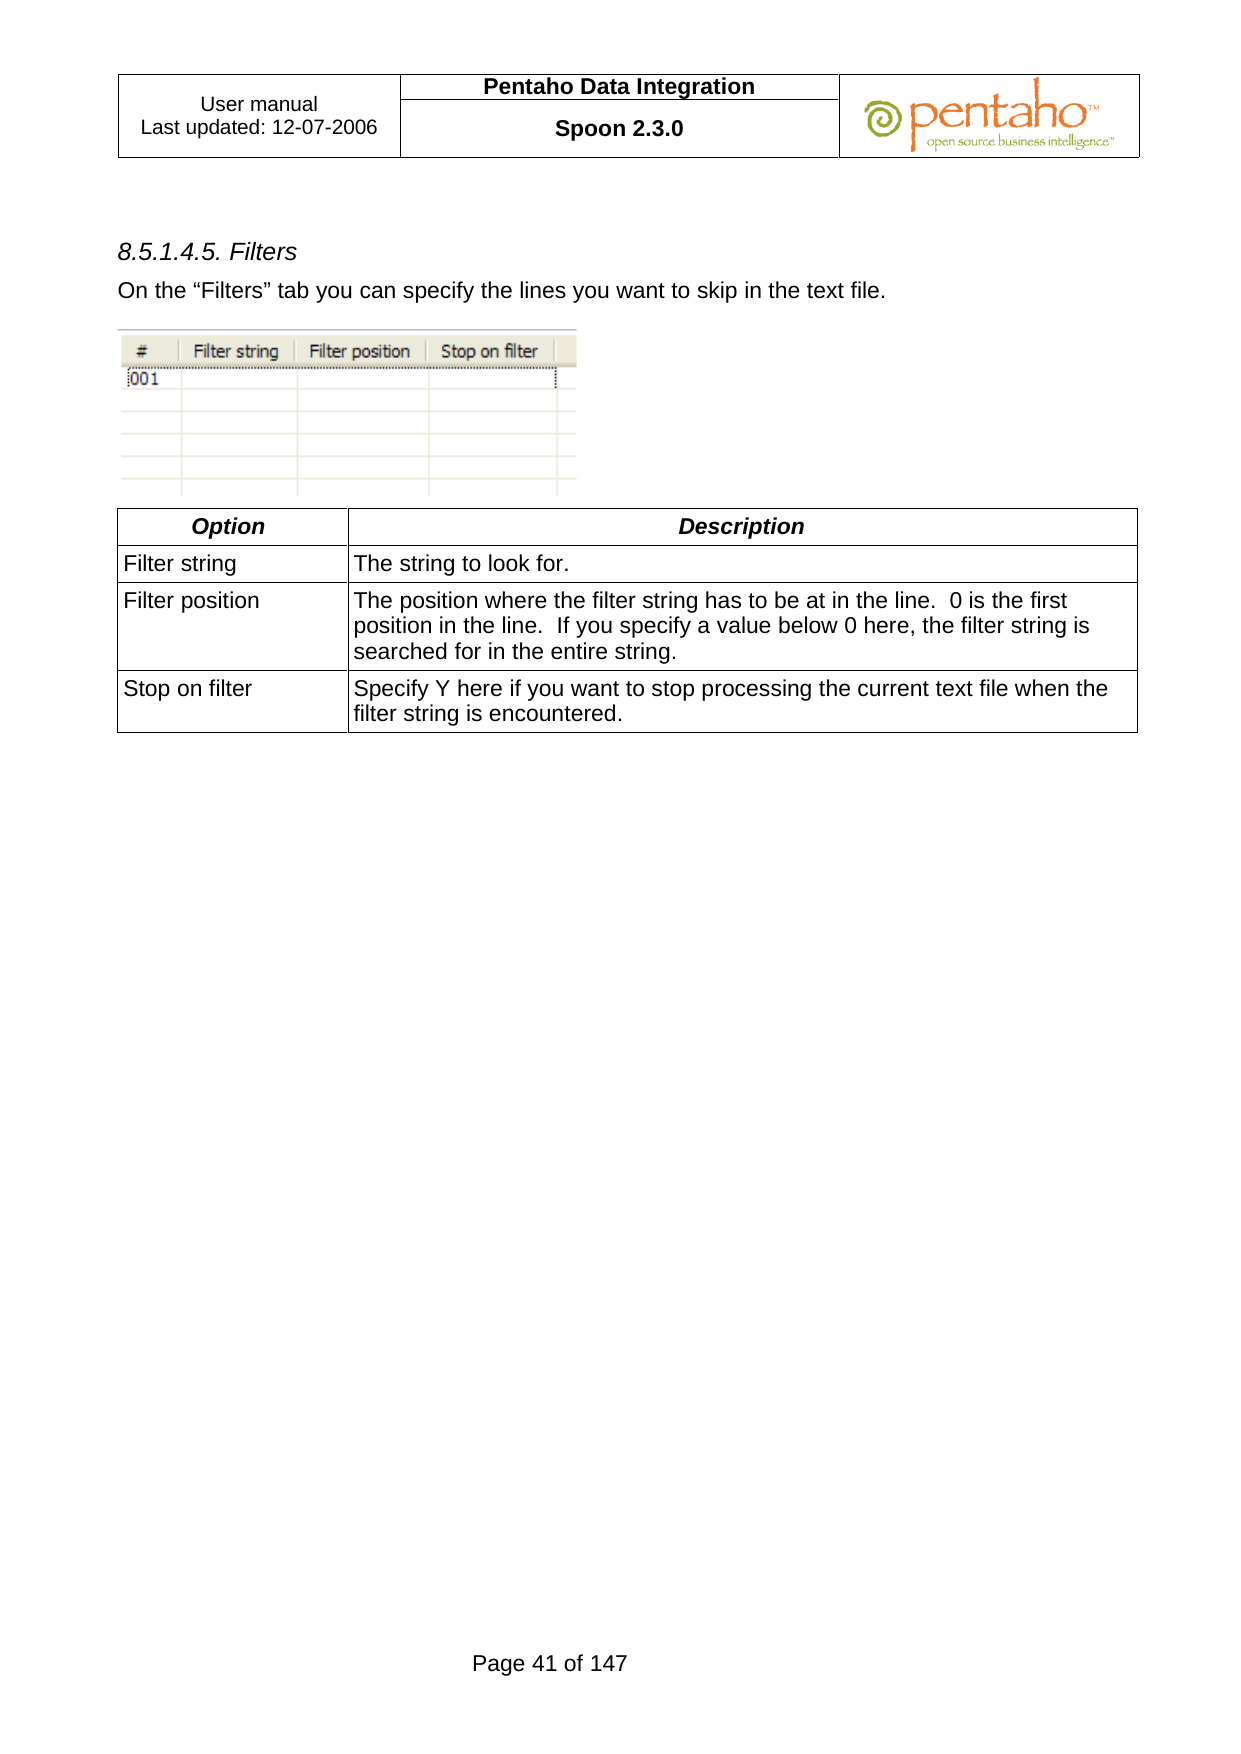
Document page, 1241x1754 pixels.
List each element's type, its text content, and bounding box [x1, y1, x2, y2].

subtitle Filters [117, 238, 1137, 266]
text On the “Filters” tab you can specify the lines you want to skip in the text file. [117, 278, 1137, 304]
table_cell The position where the filter string has to be at in the line. 0 is the first position in the line. If you specify a value below 0 here, the filter string is searched for in the entire string. [349, 583, 1137, 670]
table_cell Specify Y here if you want to stop processing the current text file when the filter string is encountered. [349, 671, 1137, 732]
table_header Option [118, 509, 347, 545]
table_cell Stop on filter [118, 671, 347, 732]
table_cell The string to look for. [349, 546, 1137, 582]
table_header Description [349, 509, 1137, 545]
table_cell Filter string [118, 546, 347, 582]
table_cell Filter position [118, 583, 347, 670]
